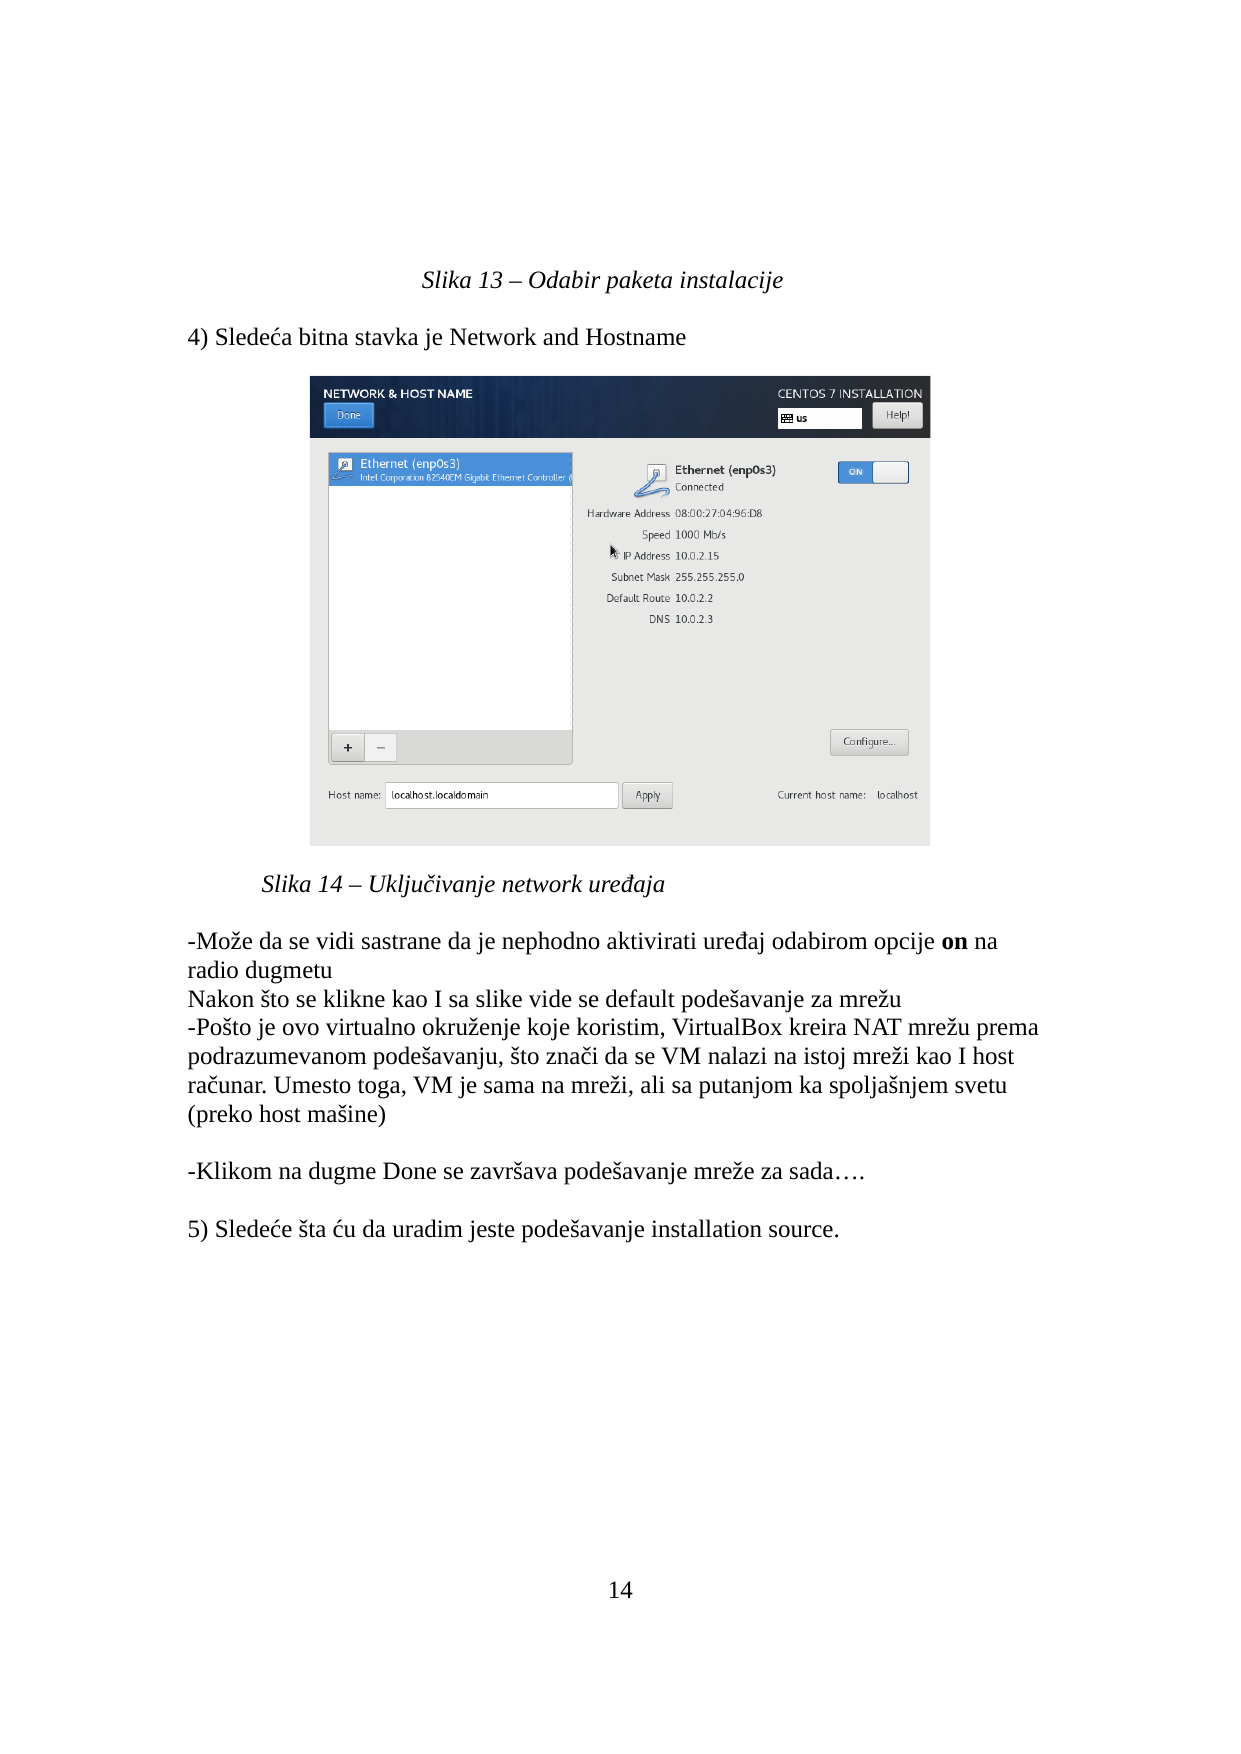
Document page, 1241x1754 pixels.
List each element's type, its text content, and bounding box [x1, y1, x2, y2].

text Slika 14 – Uključivanje network uređaja [187, 840, 1053, 897]
text 5) Sledeće šta ću da uradim jeste podešavanje installation source. [187, 1214, 1053, 1242]
text -Klikom na dugme Done se završava podešavanje mreže za sada…. [187, 1156, 1053, 1185]
text -Može da se vidi sastrane da je nephodno aktivirati uređaj odabirom opcije on na radio dugmetu [187, 926, 1053, 984]
text 4) Sledeća bitna stavka je Network and Hostname [187, 322, 1053, 351]
picture [309, 375, 931, 846]
text -Pošto je ovo virtualno okruženje koje koristim, VirtualBox kreira NAT mrežu prema podrazumevanom podešavanju, što znači da se VM nalazi na istoj mreži kao I host računar. Umesto toga, VM je sama na mreži, ali sa putanjom ka spoljašnjem svetu (preko host mašine) [187, 1012, 1053, 1127]
text Nakon što se klikne kao I sa slike vide se default podešavanje za mrežu [187, 984, 1053, 1012]
text Slika 13 – Odabir paketa instalacije [187, 265, 1053, 294]
